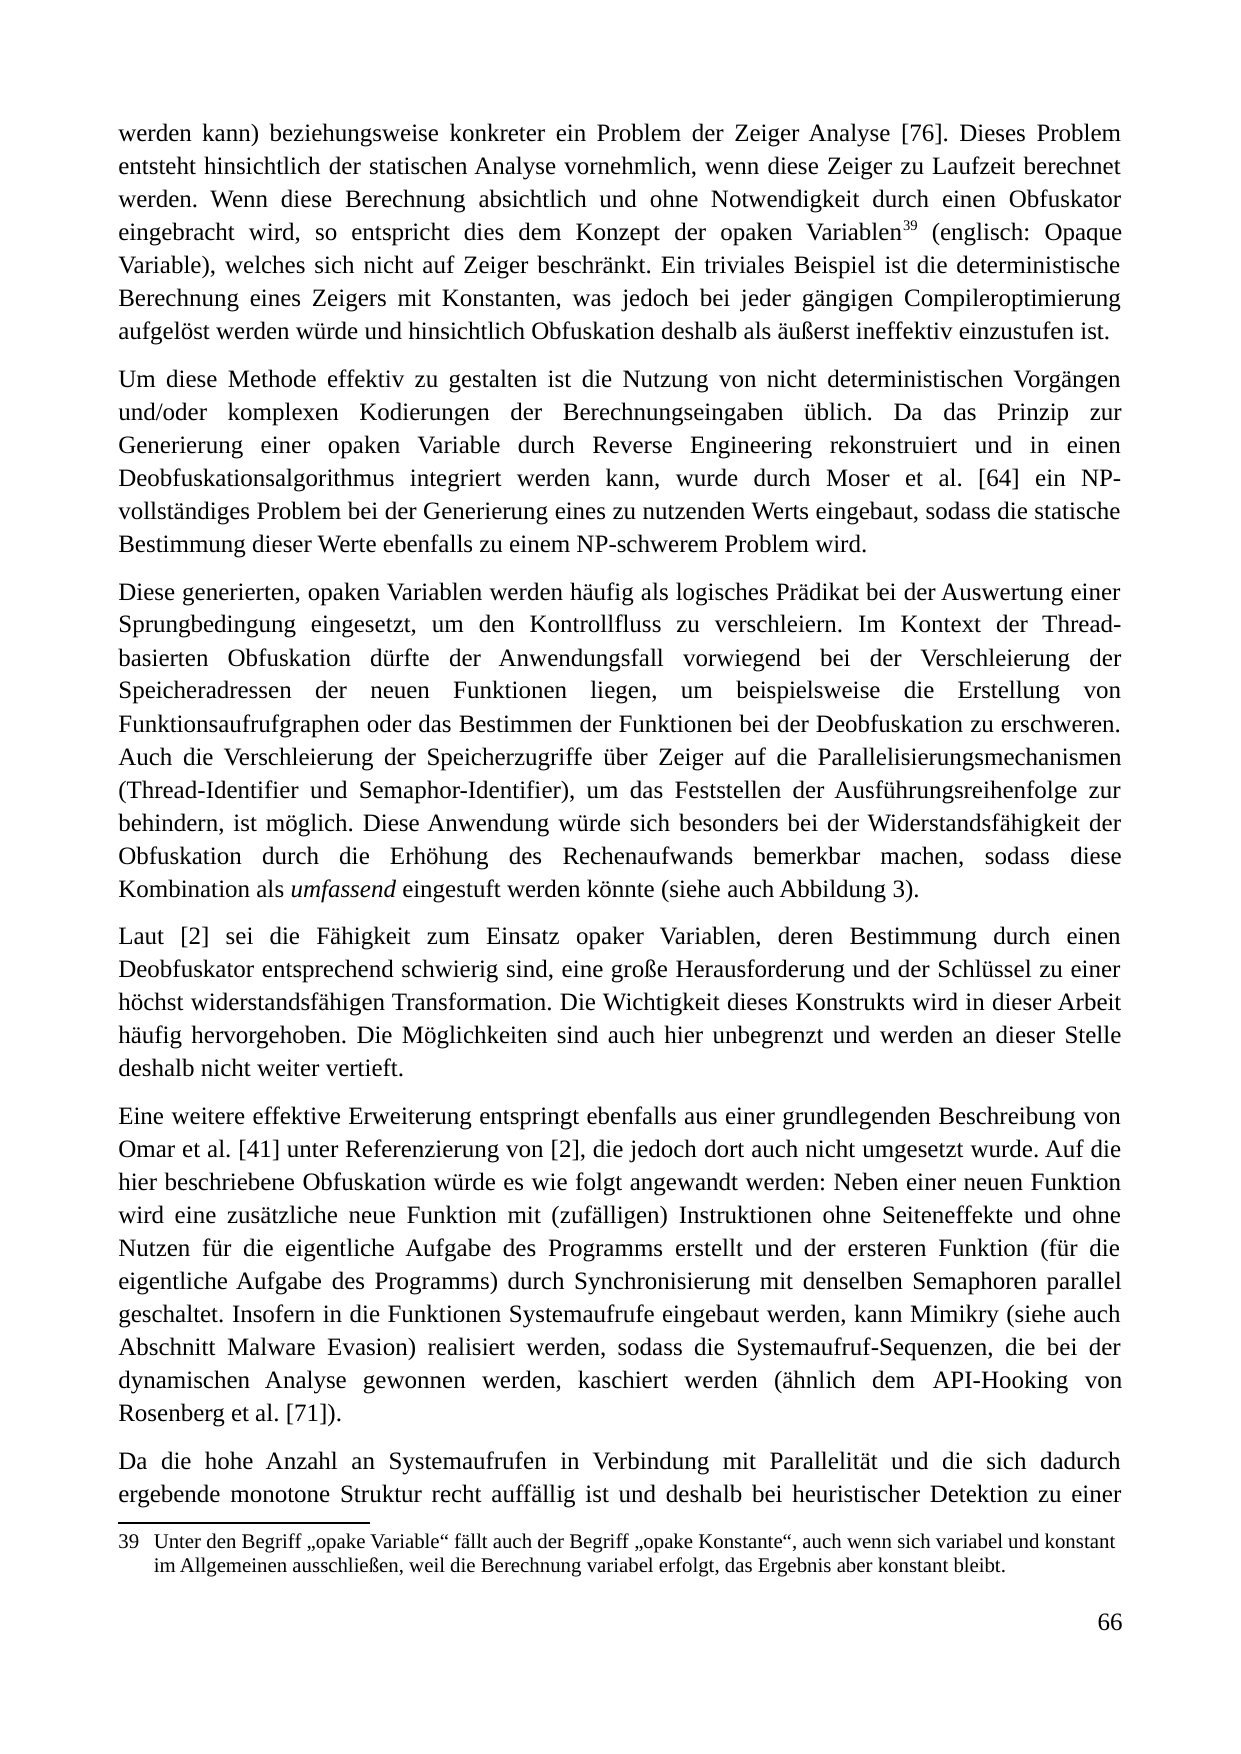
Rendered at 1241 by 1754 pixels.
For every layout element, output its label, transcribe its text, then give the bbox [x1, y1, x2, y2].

text Eine weitere effektive Erweiterung entspringt ebenfalls aus einer grundlegenden Beschreibung von Omar et al. [41] unter Referenzierung von [2], die jedoch dort auch nicht umgesetzt wurde. Auf die hier beschriebene Obfuskation würde es wie folgt angewandt werden: Neben einer neuen Funktion wird eine zusätzliche neue Funktion mit (zufälligen) Instruktionen ohne Seiteneffekte und ohne Nutzen für die eigentliche Aufgabe des Programms erstellt und der ersteren Funktion (für die eigentliche Aufgabe des Programms) durch Synchronisierung mit denselben Semaphoren parallel geschaltet. Insofern in die Funktionen Systemaufrufe eingebaut werden, kann Mimikry (siehe auch Abschnitt Malware Evasion) realisiert werden, sodass die Systemaufruf-Sequenzen, die bei der dynamischen Analyse gewonnen werden, kaschiert werden (ähnlich dem API-Hooking von Rosenberg et al. [71]). [118, 1101, 1122, 1427]
text werden kann) beziehungsweise konkreter ein Problem der Zeiger Analyse [76]. Dieses Problem entsteht hinsichtlich der statischen Analyse vornehmlich, wenn diese Zeiger zu Laufzeit berechnet werden. Wenn diese Berechnung absichtlich und ohne Notwendigkeit durch einen Obfuskator eingebracht wird, so entspricht dies dem Konzept der opaken Variablen (englisch: Opaque Variable), welches sich nicht auf Zeiger beschränkt. Ein triviales Beispiel ist die deterministische Berechnung eines Zeigers mit Konstanten, was jedoch bei jeder gängigen Compileroptimierung aufgelöst werden würde und hinsichtlich Obfuskation deshalb als äußerst ineffektiv einzustufen ist. [118, 118, 1122, 345]
text Diese generierten, opaken Variablen werden häufig als logisches Prädikat bei der Auswertung einer Sprungbedingung eingesetzt, um den Kontrollfluss zu verschleiern. Im Kontext der Thread-basierten Obfuskation dürfte der Anwendungsfall vorwiegend bei der Verschleierung der Speicheradressen der neuen Funktionen liegen, um beispielsweise die Erstellung von Funktionsaufrufgraphen oder das Bestimmen der Funktionen bei der Deobfuskation zu erschweren. Auch die Verschleierung der Speicherzugriffe über Zeiger auf die Parallelisierungsmechanismen (Thread-Identifier und Semaphor-Identifier), um das Feststellen der Ausführungsreihenfolge zur behindern, ist möglich. Diese Anwendung würde sich besonders bei der Widerstandsfähigkeit der Obfuskation durch die Erhöhung des Rechenaufwands bemerkbar machen, sodass diese Kombination als umfassend eingestuft werden könnte (siehe auch Abbildung 3). [118, 577, 1122, 902]
text Um diese Methode effektiv zu gestalten ist die Nutzung von nicht deterministischen Vorgängen und/oder komplexen Kodierungen der Berechnungseingaben üblich. Da das Prinzip zur Generierung einer opaken Variable durch Reverse Engineering rekonstruiert und in einen Deobfuskationsalgorithmus integriert werden kann, wurde durch Moser et al. [64] ein NP-vollständiges Problem bei der Generierung eines zu nutzenden Werts eingebaut, sodass die statische Bestimmung dieser Werte ebenfalls zu einem NP-schwerem Problem wird. [118, 364, 1122, 558]
text Unter den Begriff „opake Variable“ fällt auch der Begriff „opake Konstante“, auch wenn sich variabel und konstant im Allgemeinen ausschließen, weil die Berechnung variabel erfolgt, das Ergebnis aber konstant bleibt. [118, 1529, 1122, 1577]
text Da die hohe Anzahl an Systemaufrufen in Verbindung mit Parallelität und die sich dadurch ergebende monotone Struktur recht auffällig ist und deshalb bei heuristischer Detektion zu einer [118, 1446, 1122, 1508]
text Laut [2] sei die Fähigkeit zum Einsatz opaker Variablen, deren Bestimmung durch einen Deobfuskator entsprechend schwierig sind, eine große Herausforderung und der Schlüssel zu einer höchst widerstandsfähigen Transformation. Die Wichtigkeit dieses Konstrukts wird in dieser Arbeit häufig hervorgehoben. Die Möglichkeiten sind auch hier unbegrenzt und werden an dieser Stelle deshalb nicht weiter vertieft. [118, 921, 1122, 1082]
